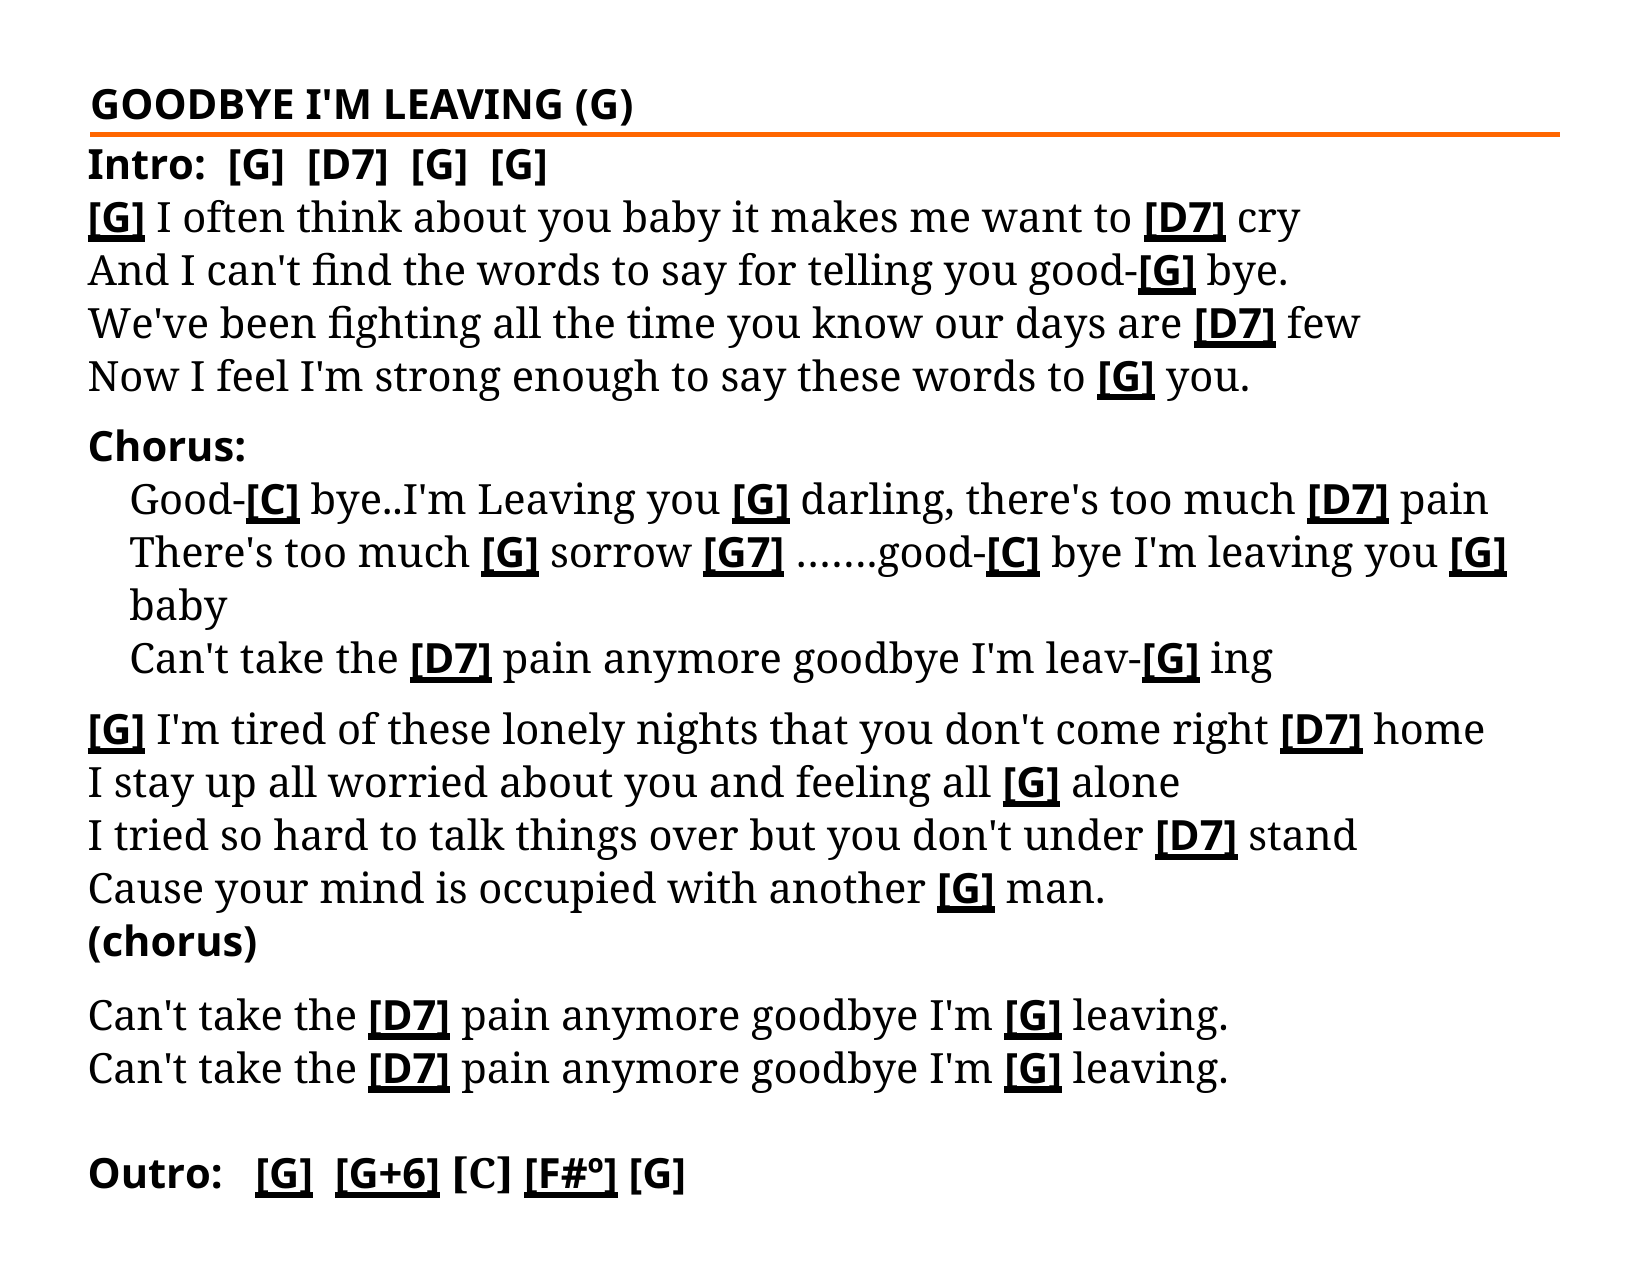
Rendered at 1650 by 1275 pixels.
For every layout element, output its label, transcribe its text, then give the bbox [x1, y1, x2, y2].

text Intro: [G] [D7] [G] [G] [87, 137, 1560, 190]
text (chorus) [87, 914, 1560, 967]
text Can't take the [D7] pain anymore goodbye I'm [G] leaving. [87, 988, 1560, 1041]
text [G] I'm tired of these lonely nights that you don't come right [D7] home [87, 702, 1560, 755]
text I stay up all worried about you and feeling all [G] alone [87, 755, 1560, 808]
text We've been fighting all the time you know our days are [D7] few [87, 296, 1560, 349]
text Good-[C] bye..I'm Leaving you [G] darling, there's too much [D7] pain [129, 472, 1560, 525]
text [G] I often think about you baby it makes me want to [D7] cry [87, 190, 1560, 243]
text I tried so hard to talk things over but you don't under [D7] stand [87, 808, 1560, 861]
text Now I feel I'm strong enough to say these words to [G] you. [87, 349, 1560, 402]
text Can't take the [D7] pain anymore goodbye I'm leav-[G] ing [129, 631, 1560, 684]
text And I can't find the words to say for telling you good-[G] bye. [87, 243, 1560, 296]
text Cause your mind is occupied with another [G] man. [87, 861, 1560, 914]
title GOODBYE I'M LEAVING (G) [90, 75, 1560, 132]
text Outro: [G] [G+6] [C] [F#º] [G] [87, 1147, 1560, 1199]
text There's too much [G] sorrow [G7] …….good-[C] bye I'm leaving you [G] baby [129, 525, 1560, 631]
text Chorus: [87, 419, 1560, 472]
text Can't take the [D7] pain anymore goodbye I'm [G] leaving. [87, 1041, 1560, 1094]
